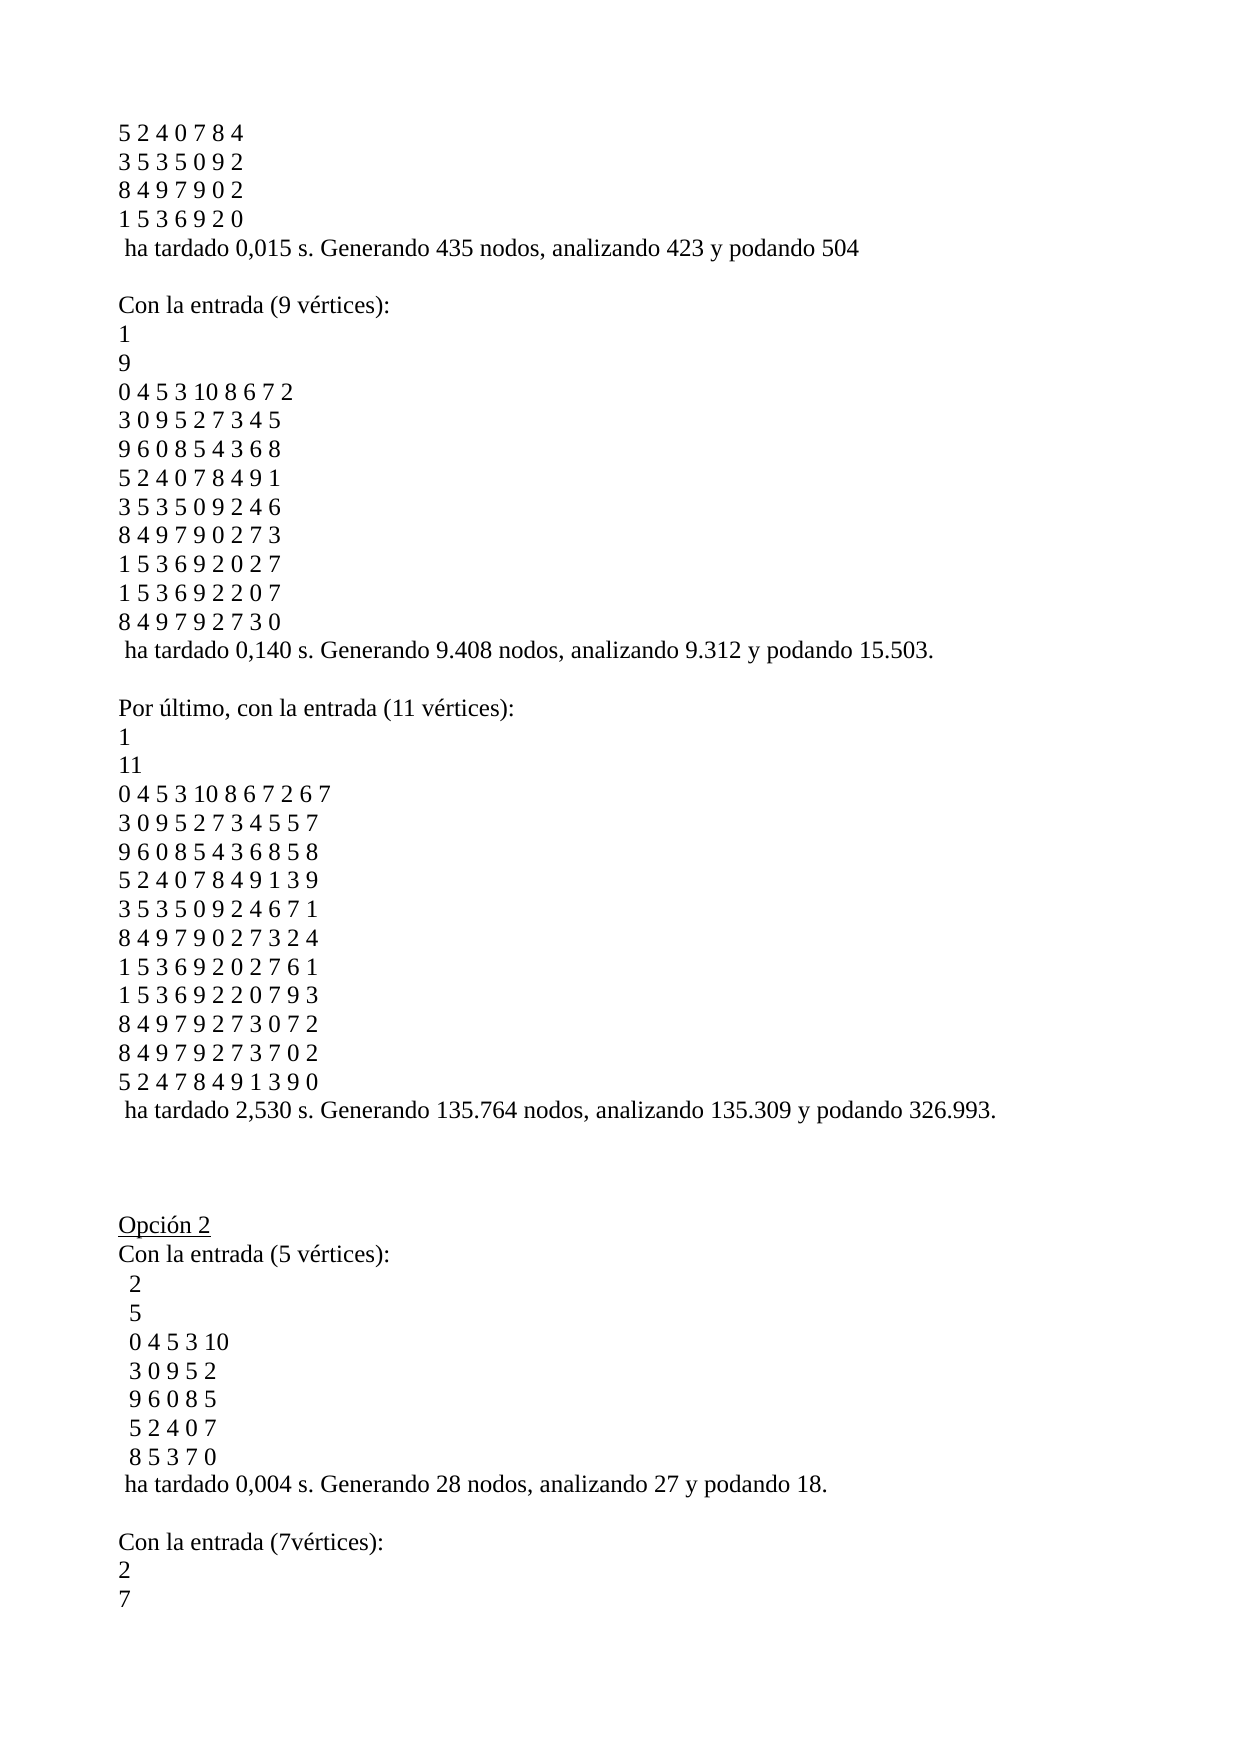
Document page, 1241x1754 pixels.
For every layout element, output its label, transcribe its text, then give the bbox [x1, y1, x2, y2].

text 8 4 9 7 9 2 7 3 0 7 2 [118, 1009, 1122, 1038]
text ha tardado 0,015 s. Generando 435 nodos, analizando 423 y podando 504 [118, 233, 1122, 262]
text 5 2 4 0 7 8 4 9 1 3 9 [118, 866, 1122, 894]
text ha tardado 0,140 s. Generando 9.408 nodos, analizando 9.312 y podando 15.503. [118, 636, 1122, 664]
text 1 [118, 722, 1122, 751]
text 3 0 9 5 2 7 3 4 5 [118, 406, 1122, 434]
text 1 [118, 319, 1122, 348]
text 2 [118, 1556, 1122, 1584]
text 8 4 9 7 9 0 2 7 3 [118, 521, 1122, 549]
text 1 5 3 6 9 2 0 2 7 [118, 549, 1122, 578]
text 3 5 3 5 0 9 2 4 6 [118, 492, 1122, 521]
text 3 5 3 5 0 9 2 4 6 7 1 [118, 894, 1122, 923]
text 0 4 5 3 10 8 6 7 2 [118, 377, 1122, 406]
text 1 5 3 6 9 2 2 0 7 9 3 [118, 981, 1122, 1009]
text Por último, con la entrada (11 vértices): [118, 693, 1122, 722]
text 5 2 4 0 7 8 4 9 1 [118, 463, 1122, 492]
text ha tardado 0,004 s. Generando 28 nodos, analizando 27 y podando 18. [118, 1469, 1122, 1498]
text Con la entrada (9 vértices): [118, 291, 1122, 319]
text Con la entrada (5 vértices): [118, 1239, 1122, 1268]
text ha tardado 2,530 s. Generando 135.764 nodos, analizando 135.309 y podando 326.993. [118, 1096, 1122, 1124]
text Con la entrada (7vértices): [118, 1527, 1122, 1556]
text 0 4 5 3 10 8 6 7 2 6 7 [118, 779, 1122, 808]
text 3 5 3 5 0 9 2 [118, 147, 1122, 176]
text 1 5 3 6 9 2 2 0 7 [118, 578, 1122, 607]
text 9 6 0 8 5 4 3 6 8 [118, 434, 1122, 463]
text 8 4 9 7 9 2 7 3 7 0 2 [118, 1038, 1122, 1067]
text 11 [118, 751, 1122, 779]
text 3 0 9 5 2 7 3 4 5 5 7 [118, 808, 1122, 837]
text 5 2 4 0 7 8 4 [118, 118, 1122, 147]
text 1 5 3 6 9 2 0 [118, 204, 1122, 233]
text 9 [118, 348, 1122, 377]
text 7 [118, 1584, 1122, 1613]
text 8 4 9 7 9 0 2 [118, 176, 1122, 204]
text 5 2 4 7 8 4 9 1 3 9 0 [118, 1067, 1122, 1096]
text Opción 2 [118, 1211, 1122, 1239]
text 9 6 0 8 5 4 3 6 8 5 8 [118, 837, 1122, 866]
text 1 5 3 6 9 2 0 2 7 6 1 [118, 952, 1122, 981]
text 8 4 9 7 9 0 2 7 3 2 4 [118, 923, 1122, 952]
text 8 4 9 7 9 2 7 3 0 [118, 607, 1122, 636]
